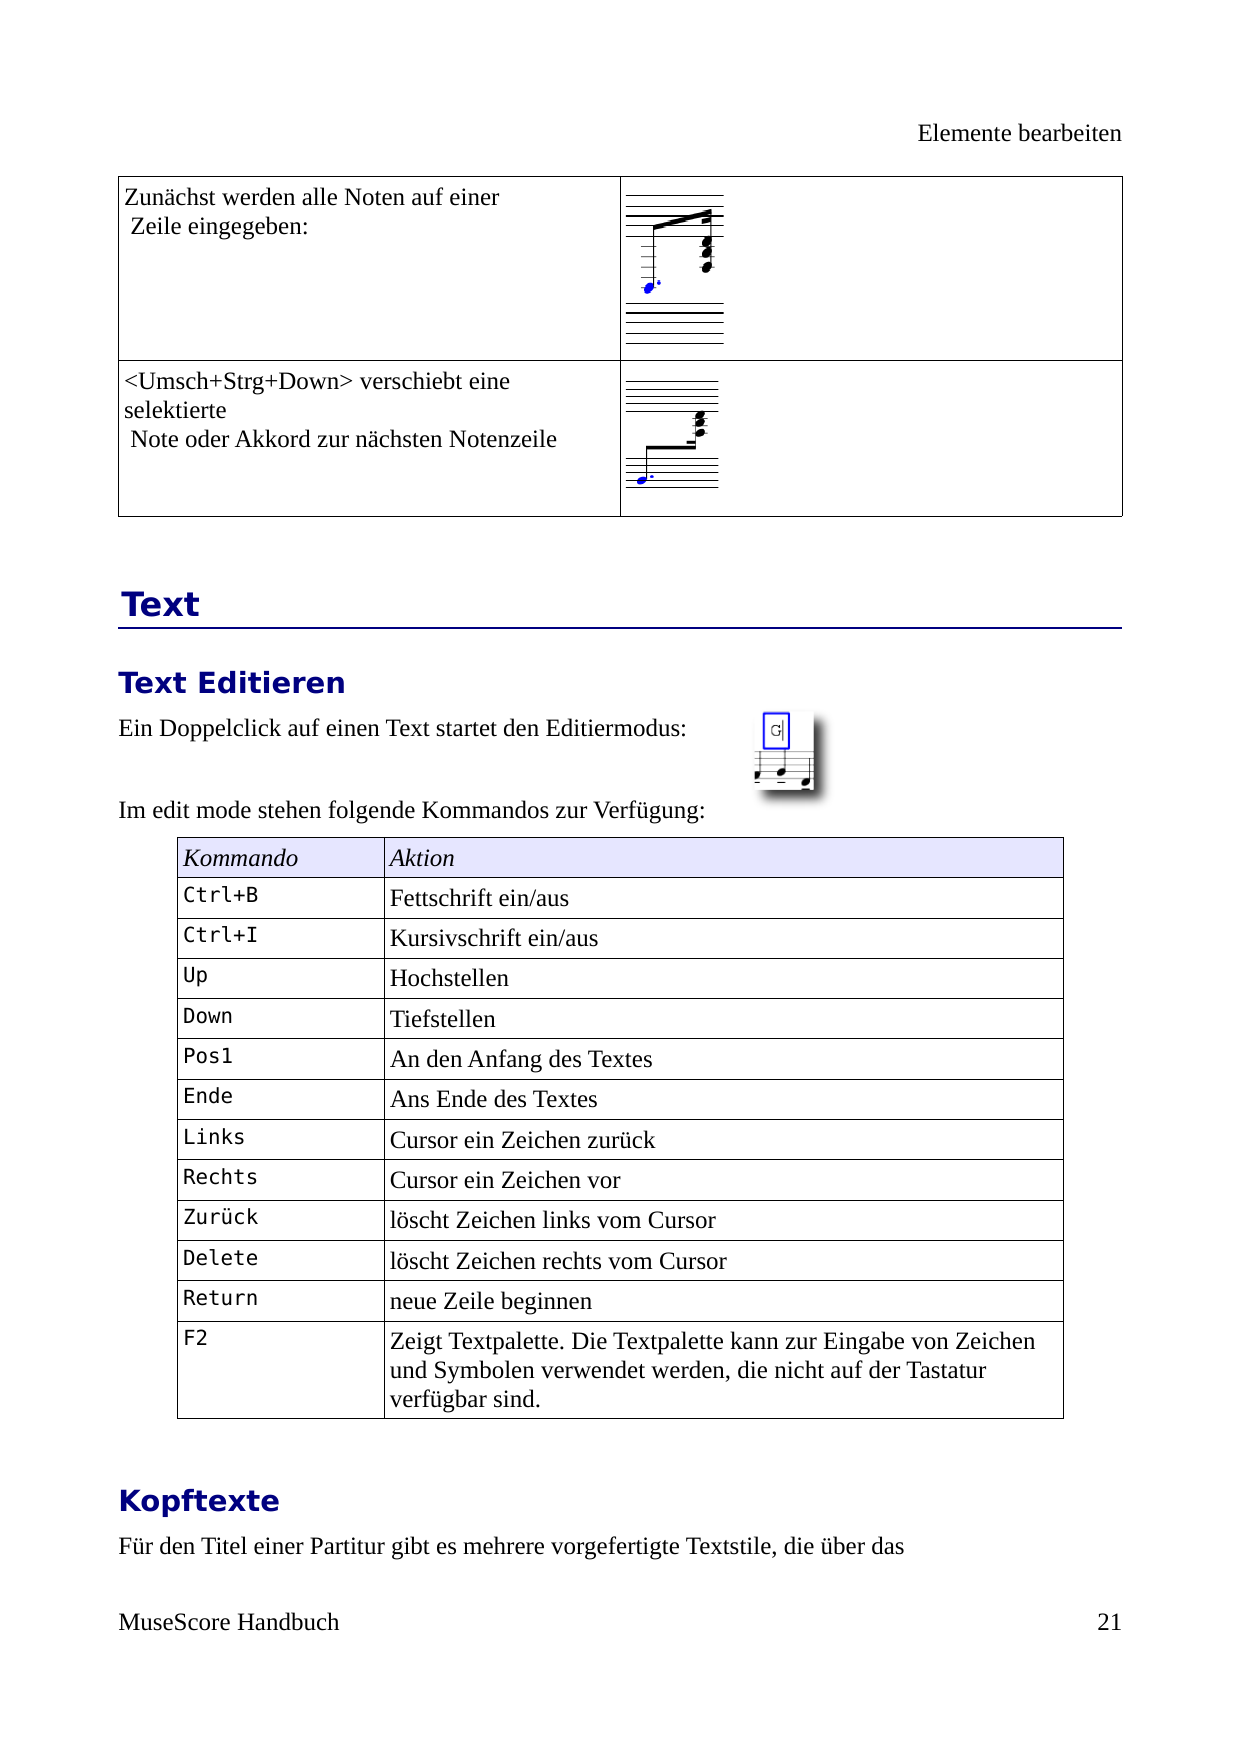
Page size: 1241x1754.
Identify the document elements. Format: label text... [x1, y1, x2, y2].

subtitle Text Editieren [118, 667, 1122, 701]
table_cell F2 [178, 1322, 384, 1418]
text Für den Titel einer Partitur gibt es mehrere vorgefertigte Textstile, die über das [118, 1531, 1004, 1560]
table_cell Hochstellen [385, 959, 1063, 998]
table_cell Rechts [178, 1160, 384, 1199]
table_header Zunächst werden alle Noten auf einer Zeile eingegeben: [119, 177, 620, 360]
table_header Aktion [385, 838, 1063, 877]
table_header [621, 177, 1122, 360]
picture [625, 366, 719, 505]
table_cell Ctrl+B [178, 878, 384, 917]
table_cell Down [178, 999, 384, 1038]
table_cell neue Zeile beginnen [385, 1281, 1063, 1321]
table_cell Up [178, 959, 384, 998]
subtitle Kopftexte [118, 1485, 1122, 1519]
subtitle Text [118, 582, 1122, 627]
table_cell Zeigt Textpalette. Die Textpalette kann zur Eingabe von Zeichen und Symbolen verwendet werden, die nicht auf der Tastatur verfügbar sind. [385, 1322, 1063, 1418]
table_cell Ende [178, 1080, 384, 1119]
picture [625, 182, 724, 356]
table_cell Kursivschrift ein/aus [385, 919, 1063, 958]
table_cell [621, 361, 1122, 516]
text [839, 713, 1004, 742]
table_cell Fettschrift ein/aus [385, 878, 1063, 917]
table_cell Ans Ende des Textes [385, 1080, 1063, 1119]
table_cell Cursor ein Zeichen zurück [385, 1120, 1063, 1159]
text Im edit mode stehen folgende Kommandos zur Verfügung: [118, 796, 1004, 824]
table_cell Return [178, 1281, 384, 1321]
table_cell löscht Zeichen rechts vom Cursor [385, 1241, 1063, 1280]
table_header Kommando [178, 838, 384, 877]
table_cell Cursor ein Zeichen vor [385, 1160, 1063, 1199]
picture [747, 704, 839, 815]
table_cell Delete [178, 1241, 384, 1280]
text Ein Doppelclick auf einen Text startet den Editiermodus: [118, 713, 747, 742]
table_cell An den Anfang des Textes [385, 1039, 1063, 1079]
table_cell Tiefstellen [385, 999, 1063, 1038]
table_cell Links [178, 1120, 384, 1159]
table_cell Zurück [178, 1201, 384, 1240]
table_cell Pos1 [178, 1039, 384, 1079]
table_cell <Umsch+Strg+Down> verschiebt eine selektierte Note oder Akkord zur nächsten Notenzeile [119, 361, 620, 516]
table_cell löscht Zeichen links vom Cursor [385, 1201, 1063, 1240]
table_cell Ctrl+I [178, 919, 384, 958]
